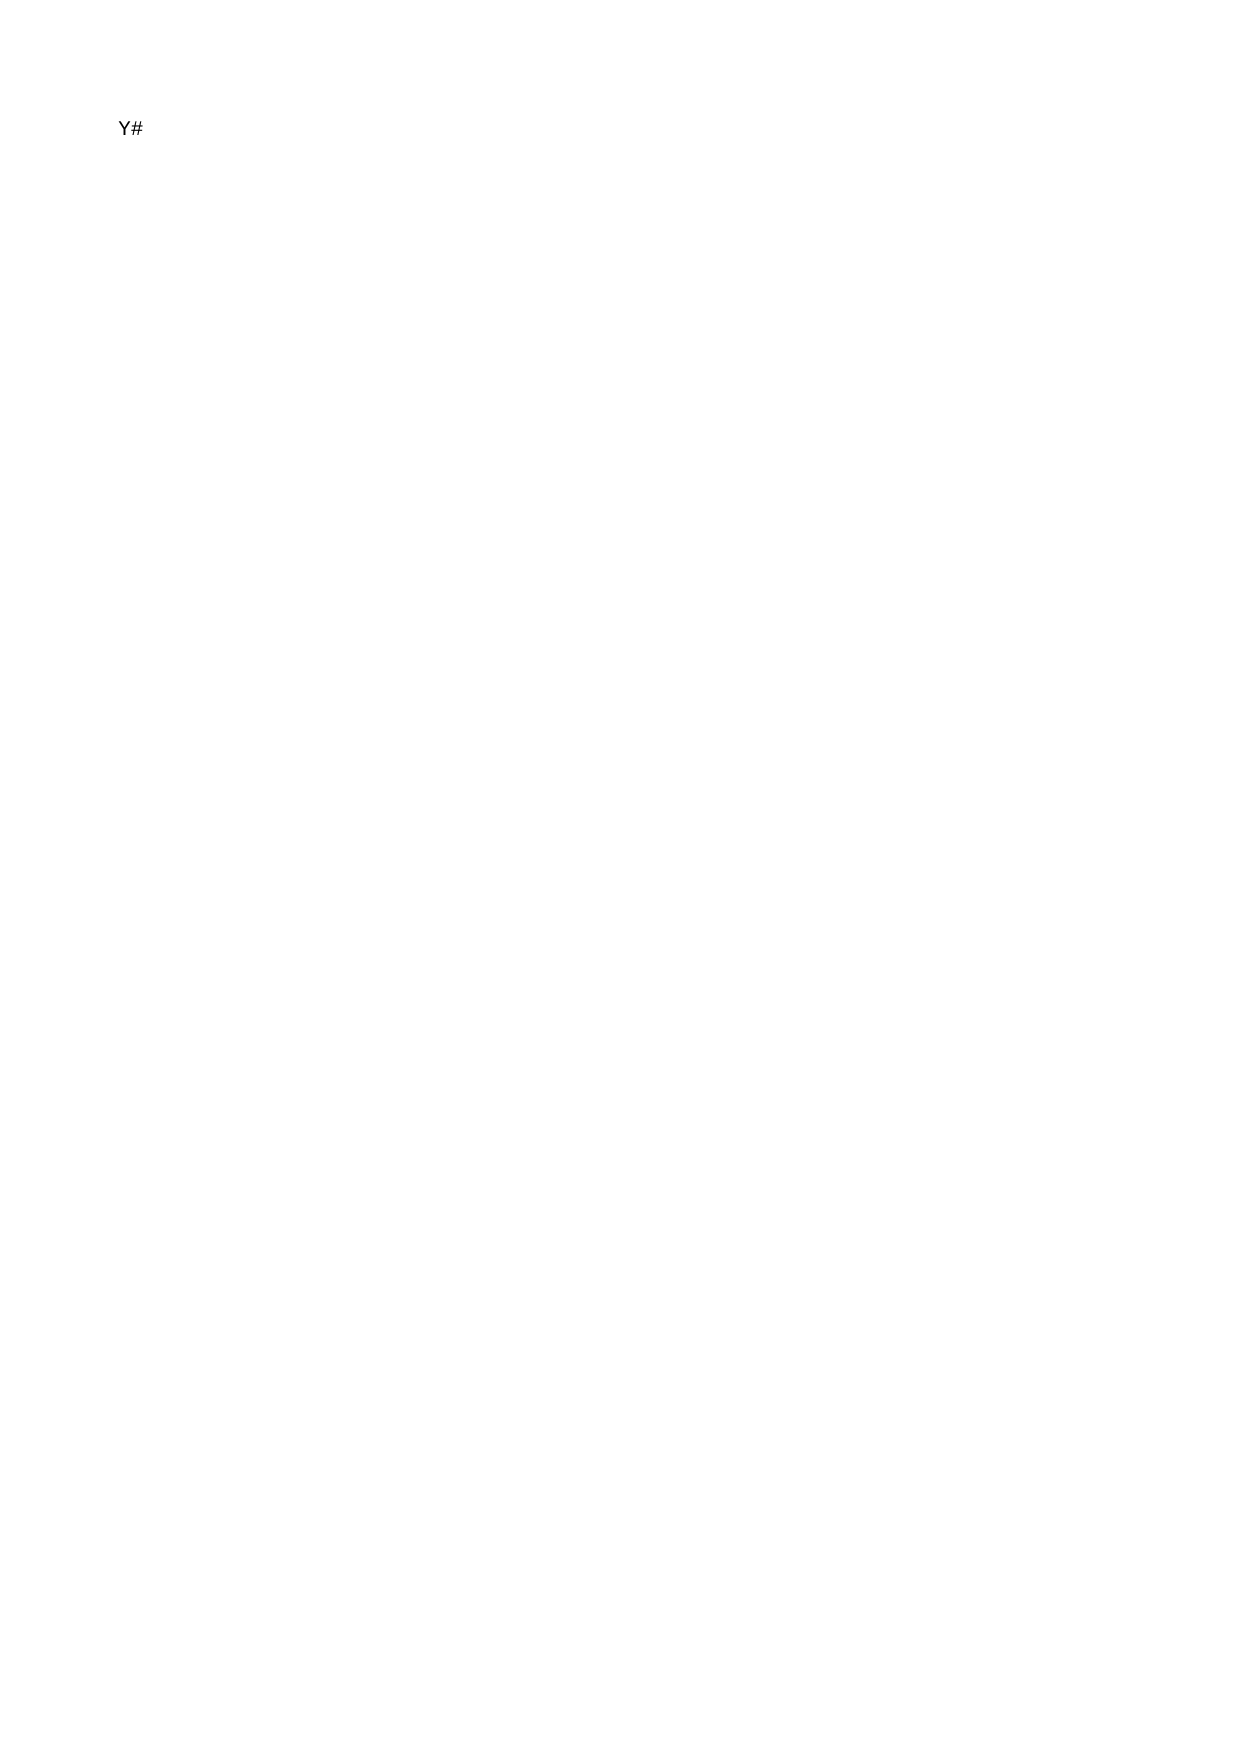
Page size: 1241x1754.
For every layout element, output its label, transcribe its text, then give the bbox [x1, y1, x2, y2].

text Y# [118, 118, 1122, 142]
